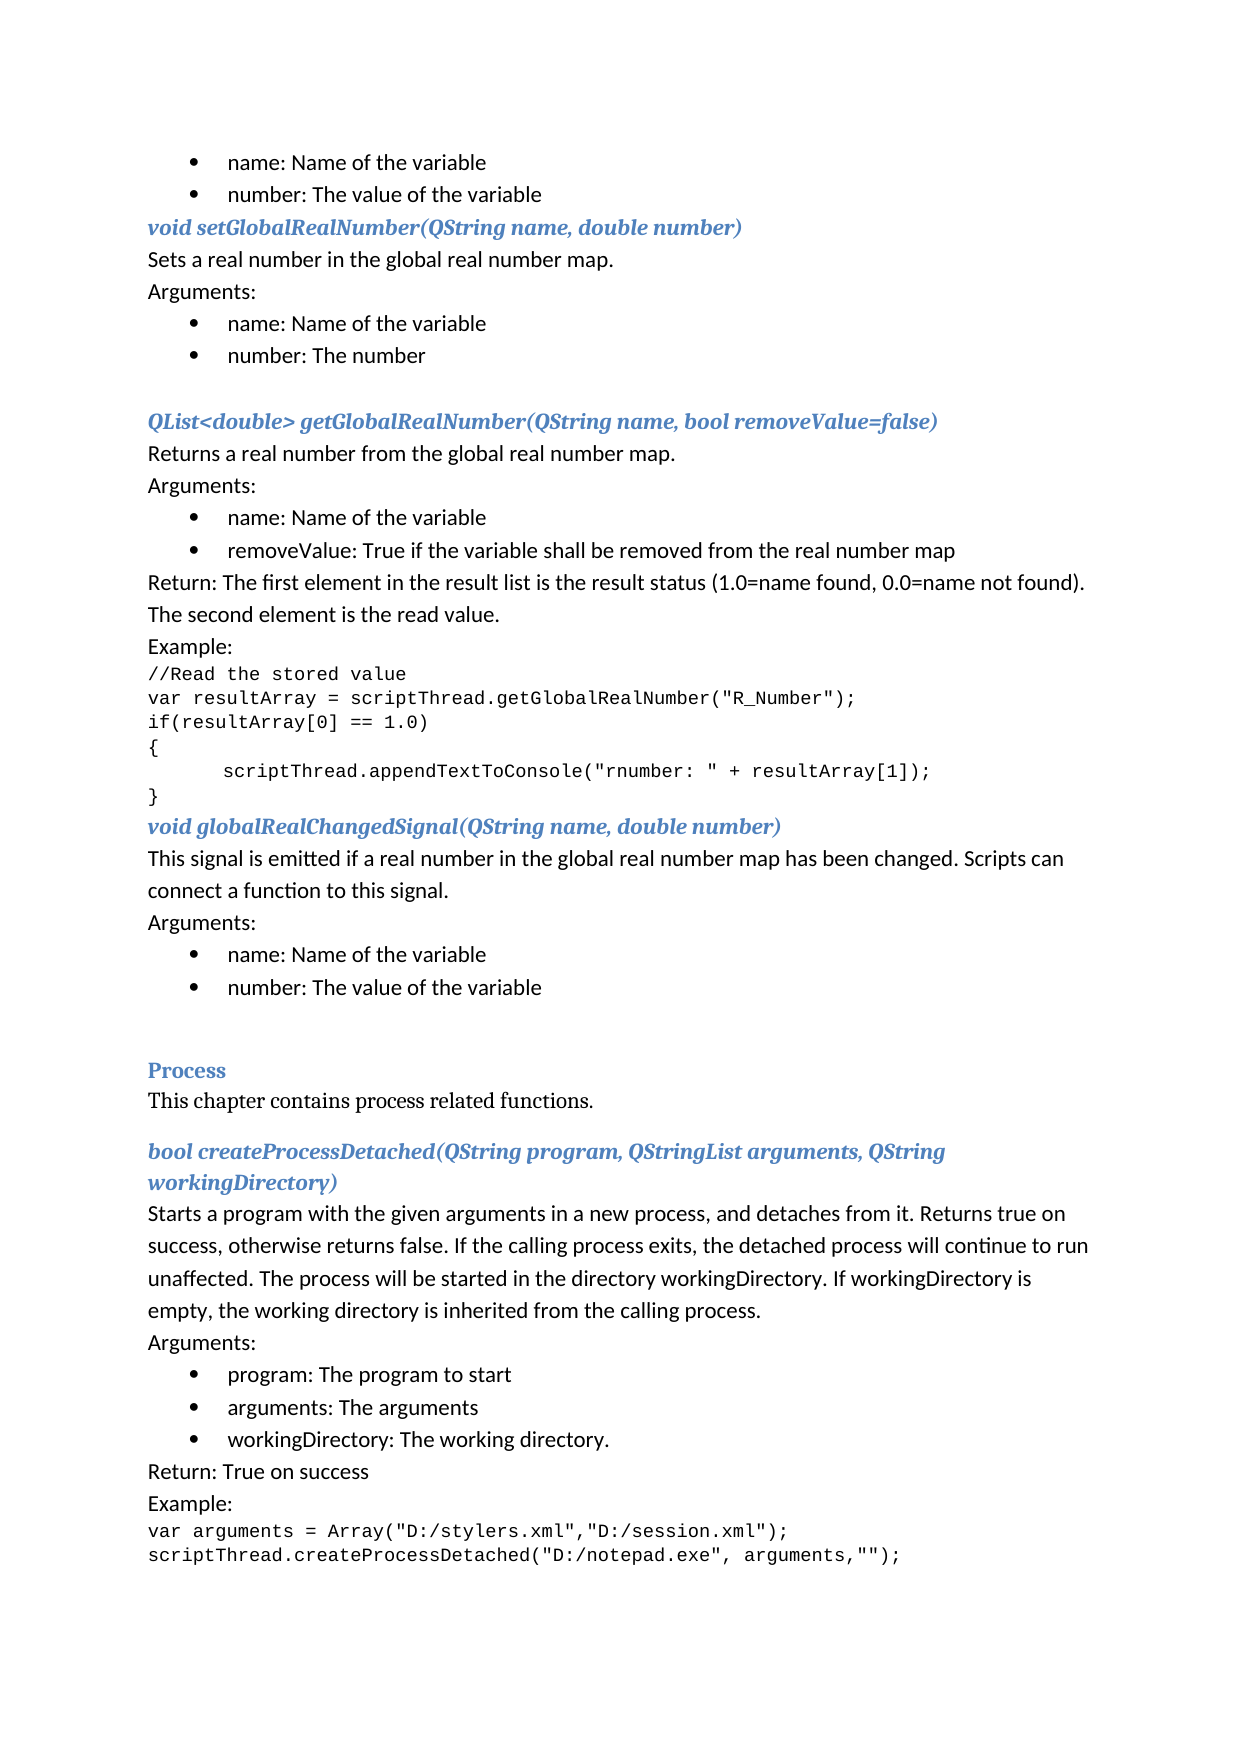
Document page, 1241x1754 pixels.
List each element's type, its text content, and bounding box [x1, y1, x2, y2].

list name: Name of the variable [190, 148, 1093, 176]
subtitle void setGlobalRealNumber(QString name, double number) [148, 215, 1093, 241]
list number: The value of the variable [190, 973, 1093, 1001]
list name: Name of the variable [190, 309, 1093, 337]
list workingDirectory: The working directory. [190, 1425, 1093, 1453]
text Sets a real number in the global real number map. [148, 245, 1093, 273]
list number: The number [190, 342, 1093, 370]
list var resultArray = scriptThread.getGlobalRealNumber("R_Number"); [148, 689, 1093, 710]
text scriptThread.createProcessDetached("D:/notepad.exe", arguments,""); [148, 1546, 1093, 1567]
subtitle QList<double> getGlobalRealNumber(QString name, bool removeValue=false) [148, 409, 1093, 435]
list name: Name of the variable [190, 940, 1093, 968]
list { [148, 738, 1093, 759]
list scriptThread.appendTextToConsole("rnumber: " + resultArray[1]); [148, 762, 1093, 783]
list } [148, 786, 1093, 808]
text Example: [148, 1489, 1093, 1517]
list removeValue: True if the variable shall be removed from the real number map [190, 536, 1093, 564]
text Arguments: [148, 1328, 1093, 1356]
text Starts a program with the given arguments in a new process, and detaches from it. Returns true on success, otherwise returns false. If the calling process exits, the detached process will continue to run unaffected. The process will be started in the directory workingDirectory. If workingDirectory is empty, the working directory is inherited from the calling process. [148, 1199, 1093, 1324]
list name: Name of the variable [190, 503, 1093, 532]
text This chapter contains process related functions. [148, 1088, 1093, 1114]
text Arguments: [148, 908, 1093, 936]
text Arguments: [148, 277, 1093, 305]
list Return: The first element in the result list is the result status (1.0=name found, 0.0=name not found). The second element is the read value. [148, 568, 1093, 628]
text Arguments: [148, 471, 1093, 499]
text This signal is emitted if a real number in the global real number map has been changed. Scripts can connect a function to this signal. [148, 844, 1093, 904]
list number: The value of the variable [190, 180, 1093, 208]
subtitle bool createProcessDetached(QString program, QStringList arguments, QString workingDirectory) [148, 1139, 1093, 1196]
list arguments: The arguments [190, 1393, 1093, 1421]
list Example: [148, 632, 1093, 660]
list if(resultArray[0] == 1.0) [148, 713, 1093, 734]
list //Read the stored value [148, 664, 1093, 686]
text Return: True on success [148, 1457, 1093, 1485]
subtitle Process [148, 1058, 1093, 1084]
text Returns a real number from the global real number map. [148, 439, 1093, 467]
subtitle void globalRealChangedSignal(QString name, double number) [148, 814, 1093, 840]
text var arguments = Array("D:/stylers.xml","D:/session.xml"); [148, 1521, 1093, 1543]
list program: The program to start [190, 1360, 1093, 1388]
